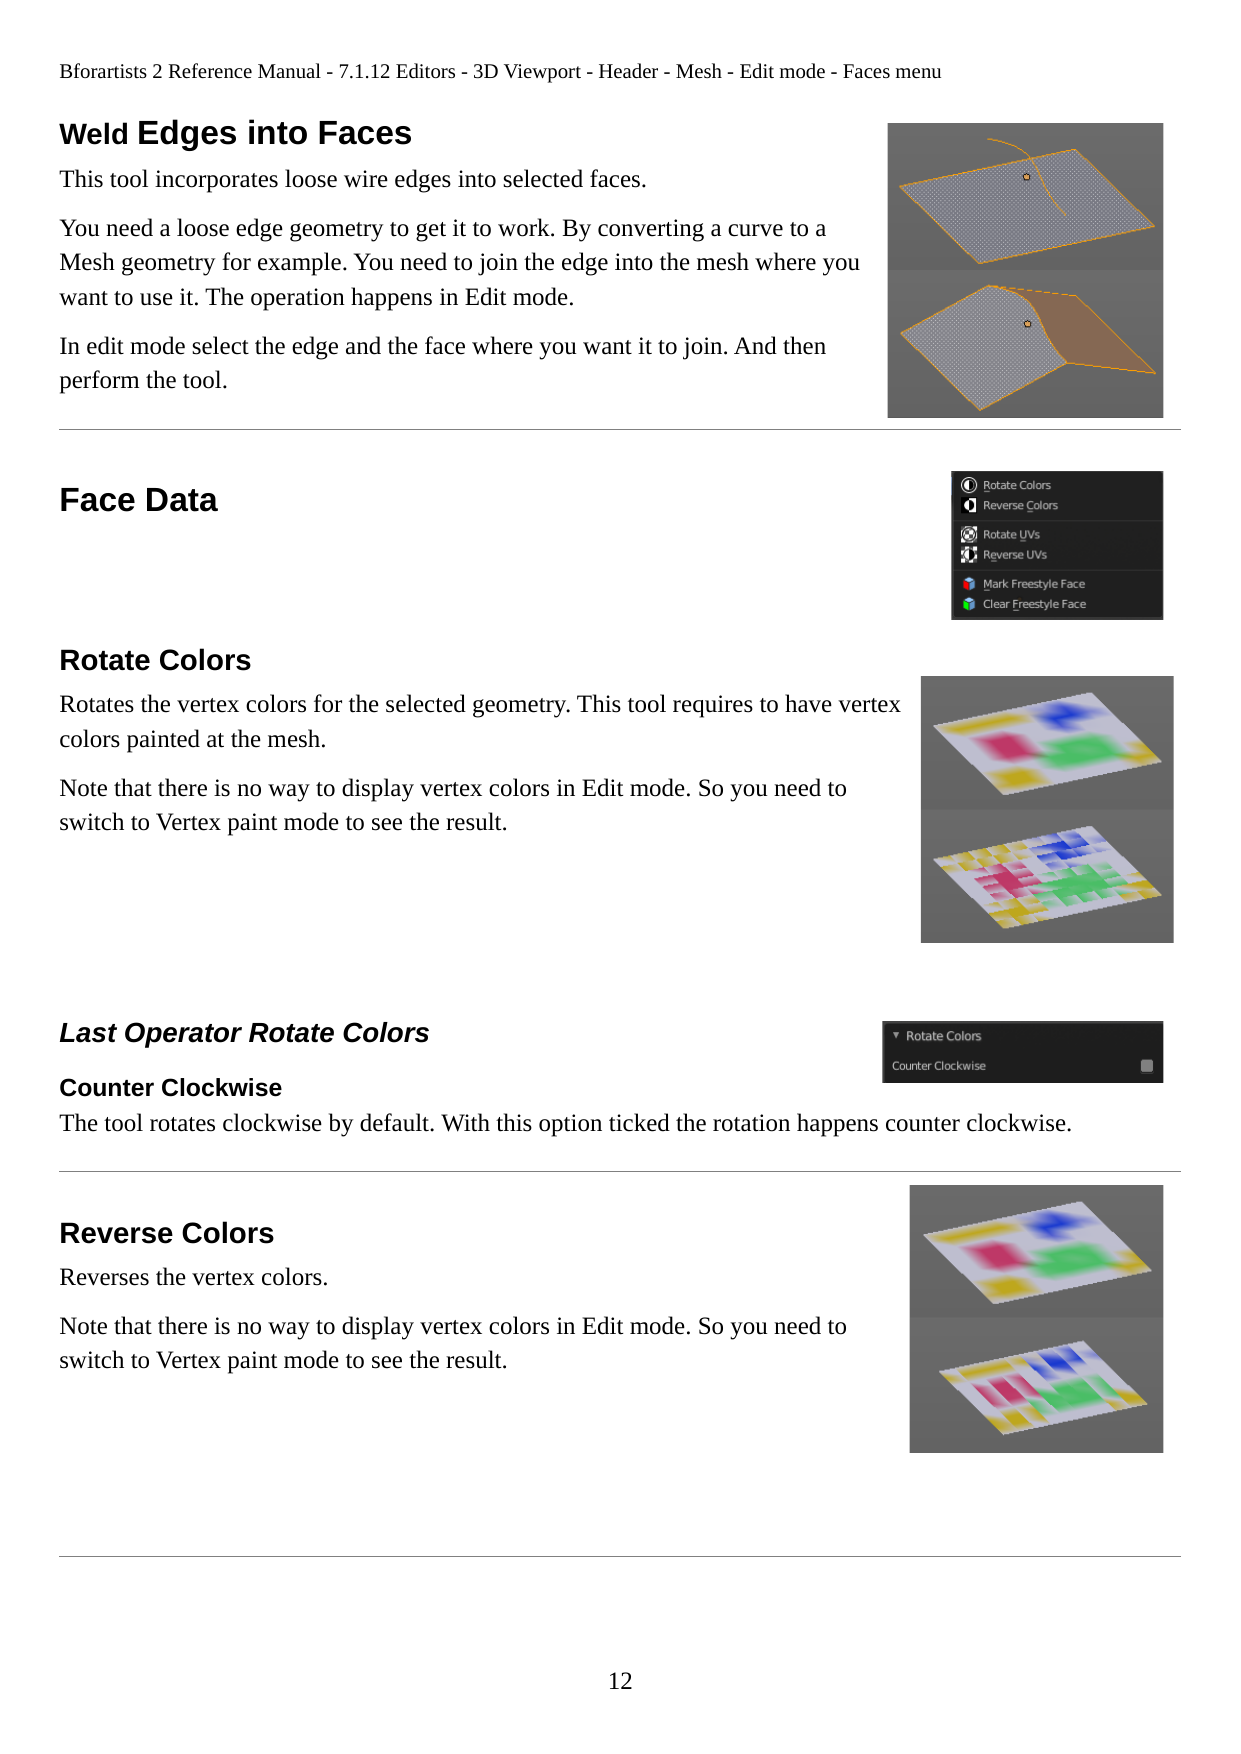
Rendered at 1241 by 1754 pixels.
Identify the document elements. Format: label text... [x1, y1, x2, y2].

text Note that there is no way to display vertex colors in Edit mode. So you need to switch to Vertex paint mode to see the result. [59, 1311, 909, 1374]
subtitle Counter Clockwise [59, 1073, 1181, 1102]
picture [920, 676, 1174, 943]
subtitle [1164, 479, 1181, 518]
subtitle Weld Edges into Faces [59, 113, 1181, 151]
subtitle [1164, 1216, 1181, 1249]
picture [909, 1185, 1164, 1453]
text You need a loose edge geometry to get it to work. By converting a curve to a Mesh geometry for example. You need to join the edge into the mesh where you want to use it. The operation happens in Edit mode. [59, 213, 887, 311]
text Reverses the vertex colors. [59, 1262, 909, 1291]
subtitle Rotate Colors [59, 643, 1181, 677]
text This tool incorporates loose wire edges into selected faces. [59, 164, 887, 192]
subtitle Face Data [59, 479, 951, 518]
picture [882, 1021, 1164, 1083]
subtitle Last Operator Rotate Colors [59, 1016, 1181, 1048]
picture [951, 471, 1164, 620]
text The tool rotates clockwise by default. With this option ticked the rotation happens counter clockwise. [59, 1108, 1181, 1137]
text Rotates the vertex colors for the selected geometry. This tool requires to have vertex colors painted at the mesh. [59, 689, 920, 753]
subtitle Reverse Colors [59, 1216, 909, 1249]
text Note that there is no way to display vertex colors in Edit mode. So you need to switch to Vertex paint mode to see the result. [59, 773, 920, 836]
text In edit mode select the edge and the face where you want it to join. And then perform the tool. [59, 331, 887, 394]
picture [887, 123, 1164, 418]
